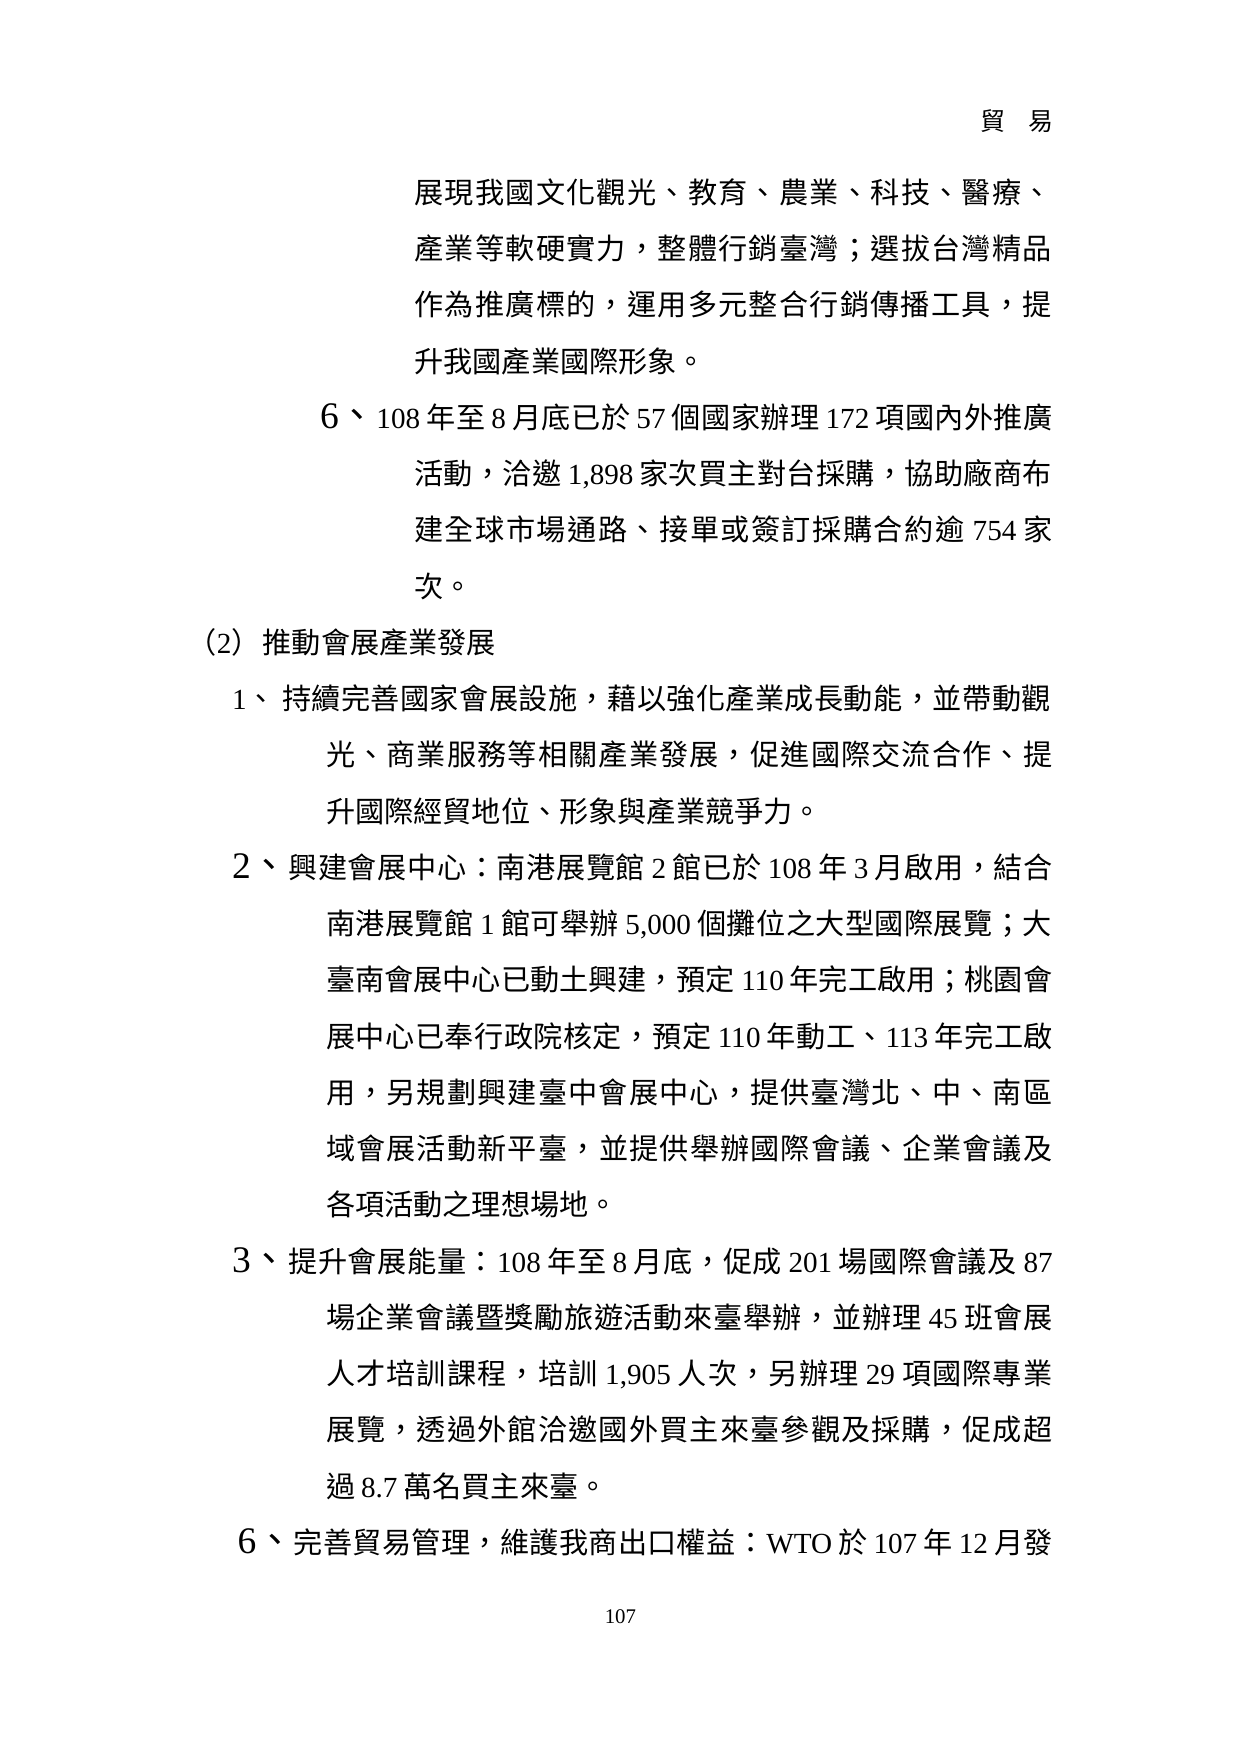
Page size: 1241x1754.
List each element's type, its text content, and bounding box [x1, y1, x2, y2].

list 持續完善國家會展設施，藉以強化產業成長動能，並帶動觀光、商業服務等相關產業發展，促進國際交流合作、提升國際經貿地位、形象與產業競爭力。 [232, 664, 1053, 833]
list 完善貿易管理，維護我商出口權益：WTO於107年12月發 [237, 1508, 1053, 1564]
list 108年至8月底已於57個國家辦理172項國內外推廣活動，洽邀1,898家次買主對台採購，協助廠商布建全球市場通路、接單或簽訂採購合約逾754家次。 [320, 383, 1053, 608]
list 展現我國文化觀光、教育、農業、科技、醫療、產業等軟硬實力，整體行銷臺灣；選拔台灣精品作為推廣標的，運用多元整合行銷傳播工具，提升我國產業國際形象。 [320, 158, 1053, 383]
list 推動會展產業發展 [187, 608, 1053, 664]
list 興建會展中心：南港展覽館2館已於108年3月啟用，結合南港展覽館1館可舉辦5,000個攤位之大型國際展覽；大臺南會展中心已動土興建，預定110年完工啟用；桃園會展中心已奉行政院核定，預定110年動工、113年完工啟用，另規劃興建臺中會展中心，提供臺灣北、中、南區域會展活動新平臺，並提供舉辦國際會議、企業會議及各項活動之理想場地。 [232, 833, 1053, 1227]
list 提升會展能量：108年至8月底，促成201場國際會議及87場企業會議暨獎勵旅遊活動來臺舉辦，並辦理45班會展人才培訓課程，培訓1,905人次，另辦理29項國際專業展覽，透過外館洽邀國外買主來臺參觀及採購，促成超過8.7萬名買主來臺。 [232, 1227, 1053, 1508]
